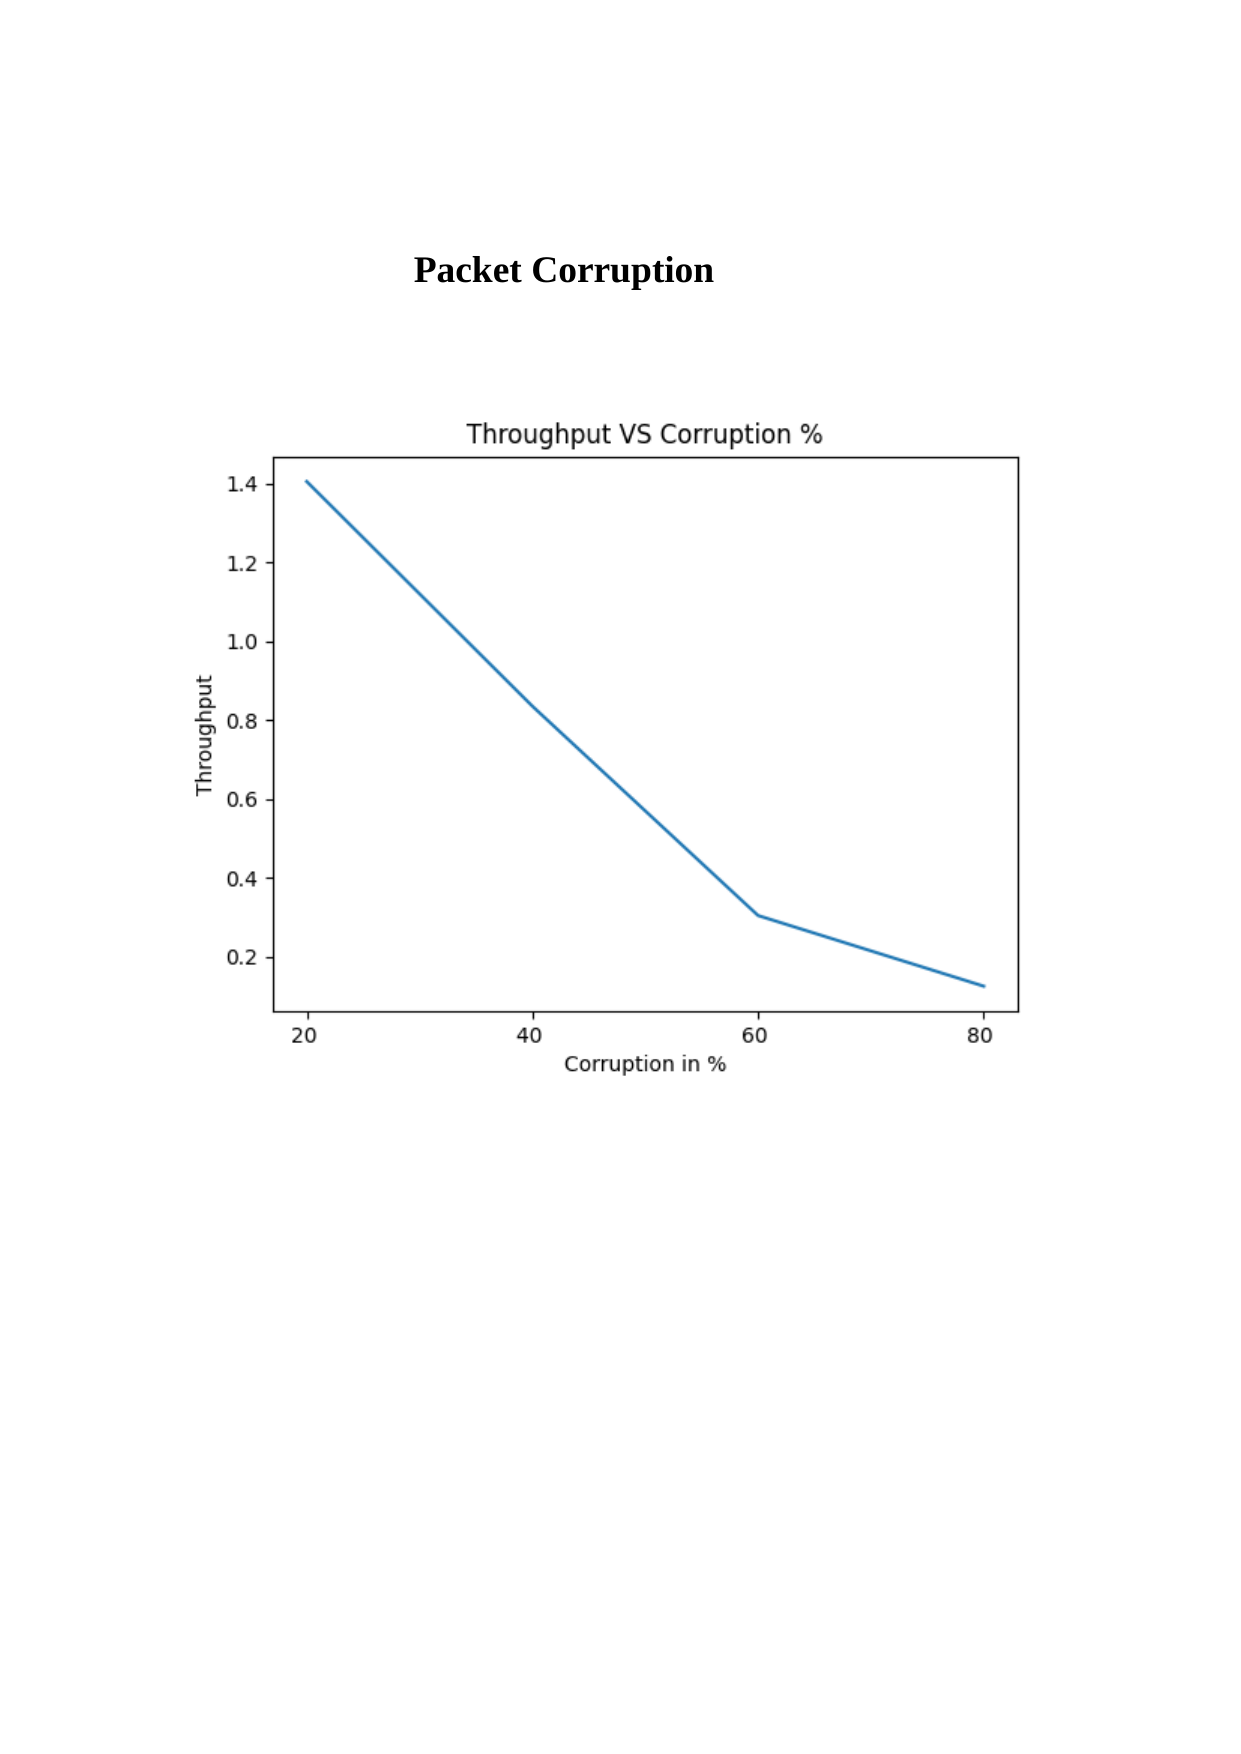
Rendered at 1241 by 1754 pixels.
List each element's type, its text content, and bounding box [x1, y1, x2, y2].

text Packet Corruption [118, 247, 1122, 291]
picture [153, 370, 1114, 1091]
